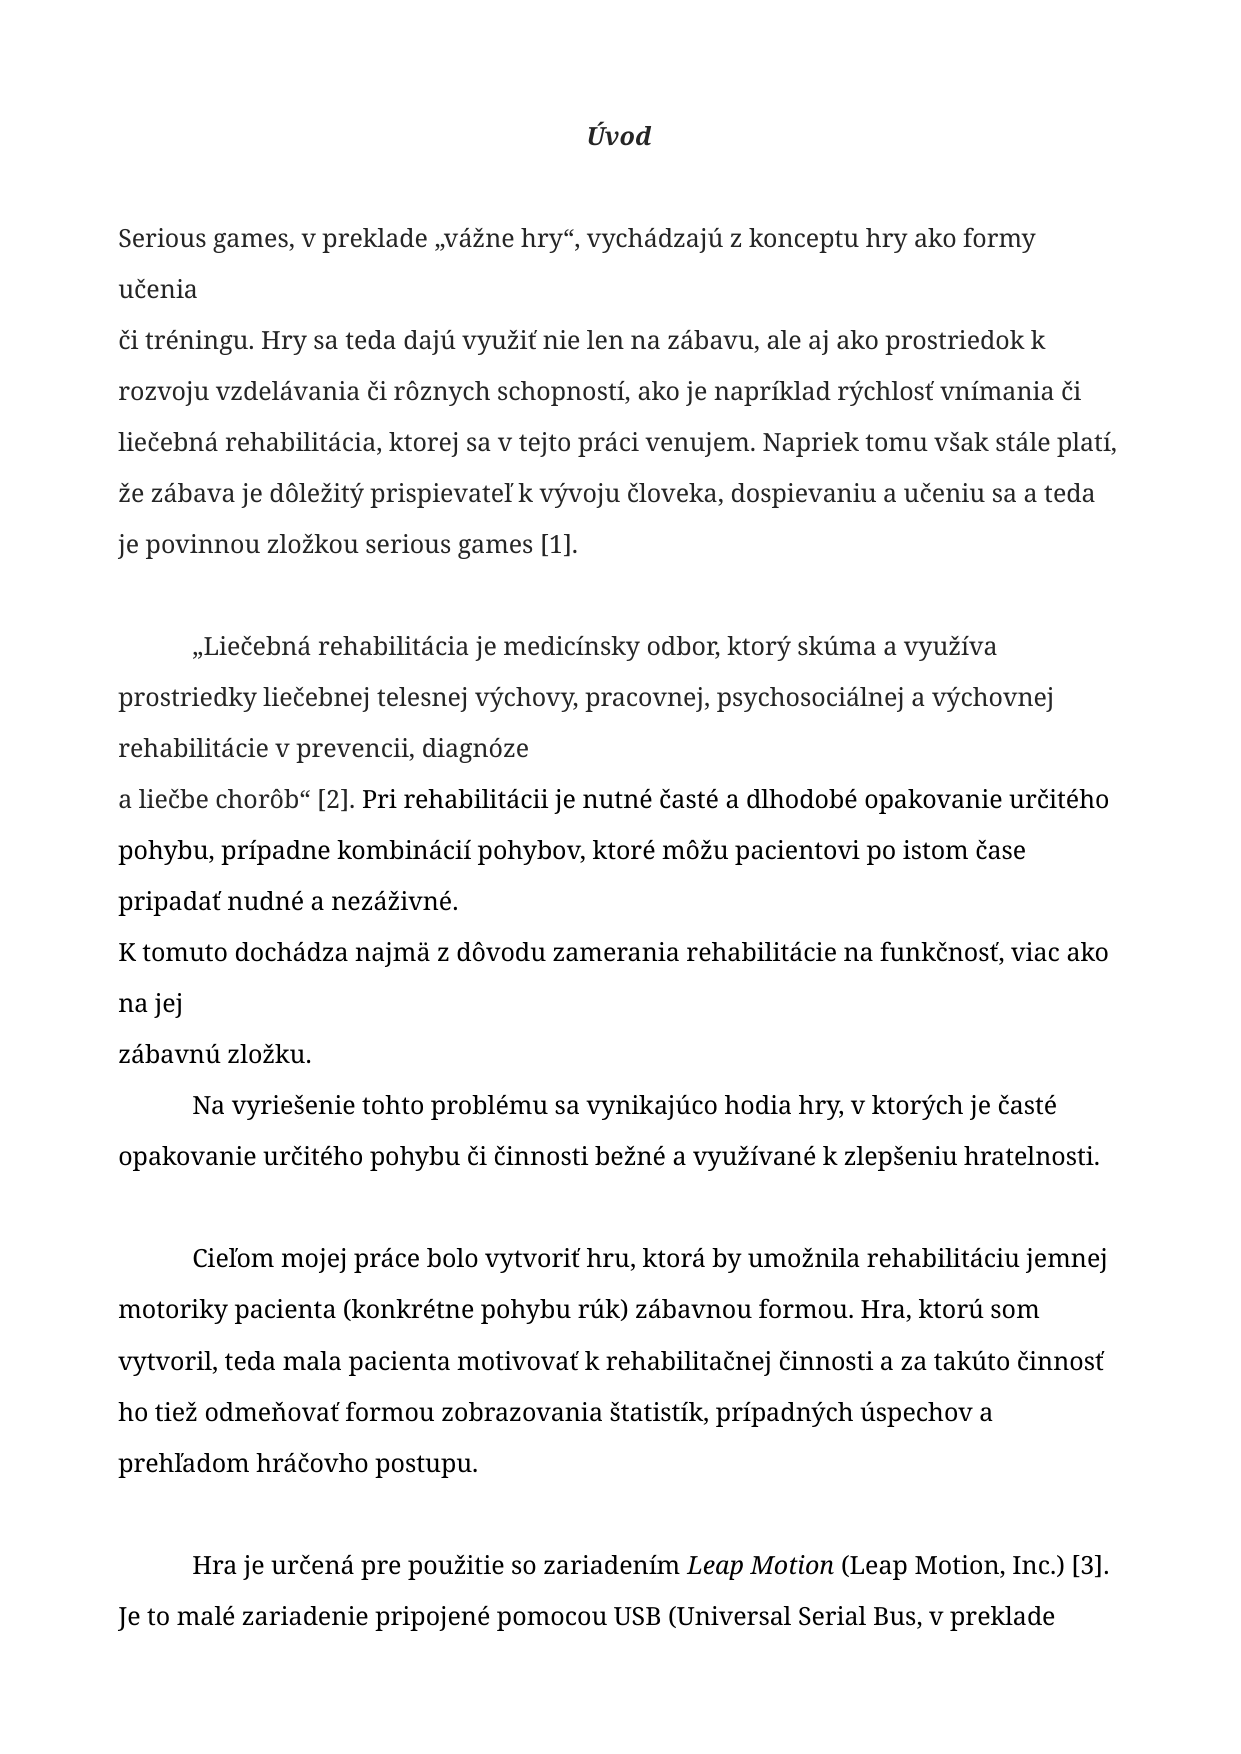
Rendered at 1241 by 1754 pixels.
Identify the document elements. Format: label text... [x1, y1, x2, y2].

text zábavnú zložku. [118, 1037, 1122, 1071]
text „Liečebná rehabilitácia je medicínsky odbor, ktorý skúma a využíva prostriedky liečebnej telesnej výchovy, pracovnej, psychosociálnej a výchovnej rehabilitácie v prevencii, diagnóze [118, 628, 1122, 765]
text či tréningu. Hry sa teda dajú využiť nie len na zábavu, ale aj ako prostriedok k rozvoju vzdelávania či rôznych schopností, ako je napríklad rýchlosť vnímania či liečebná rehabilitácia, ktorej sa v tejto práci venujem. Napriek tomu však stále platí, že zábava je dôležitý prispievateľ k vývoju človeka, dospievaniu a učeniu sa a teda je povinnou zložkou serious games [1]. [118, 322, 1122, 612]
text a liečbe chorôb“ [2]. Pri rehabilitácii je nutné časté a dlhodobé opakovanie určitého pohybu, prípadne kombinácií pohybov, ktoré môžu pacientovi po istom čase pripadať nudné a nezáživné. [118, 782, 1122, 918]
text Serious games, v preklade „vážne hry“, vychádzajú z konceptu hry ako formy učenia [118, 220, 1122, 305]
text K tomuto dochádza najmä z dôvodu zamerania rehabilitácie na funkčnosť, viac ako na jej [118, 935, 1122, 1020]
text Hra je určená pre použitie so zariadením Leap Motion (Leap Motion, Inc.) [3]. Je to malé zariadenie pripojené pomocou USB (Universal Serial Bus, v preklade [118, 1547, 1122, 1632]
text Cieľom mojej práce bolo vytvoriť hru, ktorá by umožnila rehabilitáciu jemnej motoriky pacienta (konkrétne pohybu rúk) zábavnou formou. Hra, ktorú som vytvoril, teda mala pacienta motivovať k rehabilitačnej činnosti a za takúto činnosť ho tiež odmeňovať formou zobrazovania štatistík, prípadných úspechov a prehľadom hráčovho postupu. [118, 1241, 1122, 1479]
text Na vyriešenie tohto problému sa vynikajúco hodia hry, v ktorých je časté opakovanie určitého pohybu či činnosti bežné a využívané k zlepšeniu hratelnosti. [118, 1088, 1122, 1224]
text Úvod [118, 118, 1122, 152]
